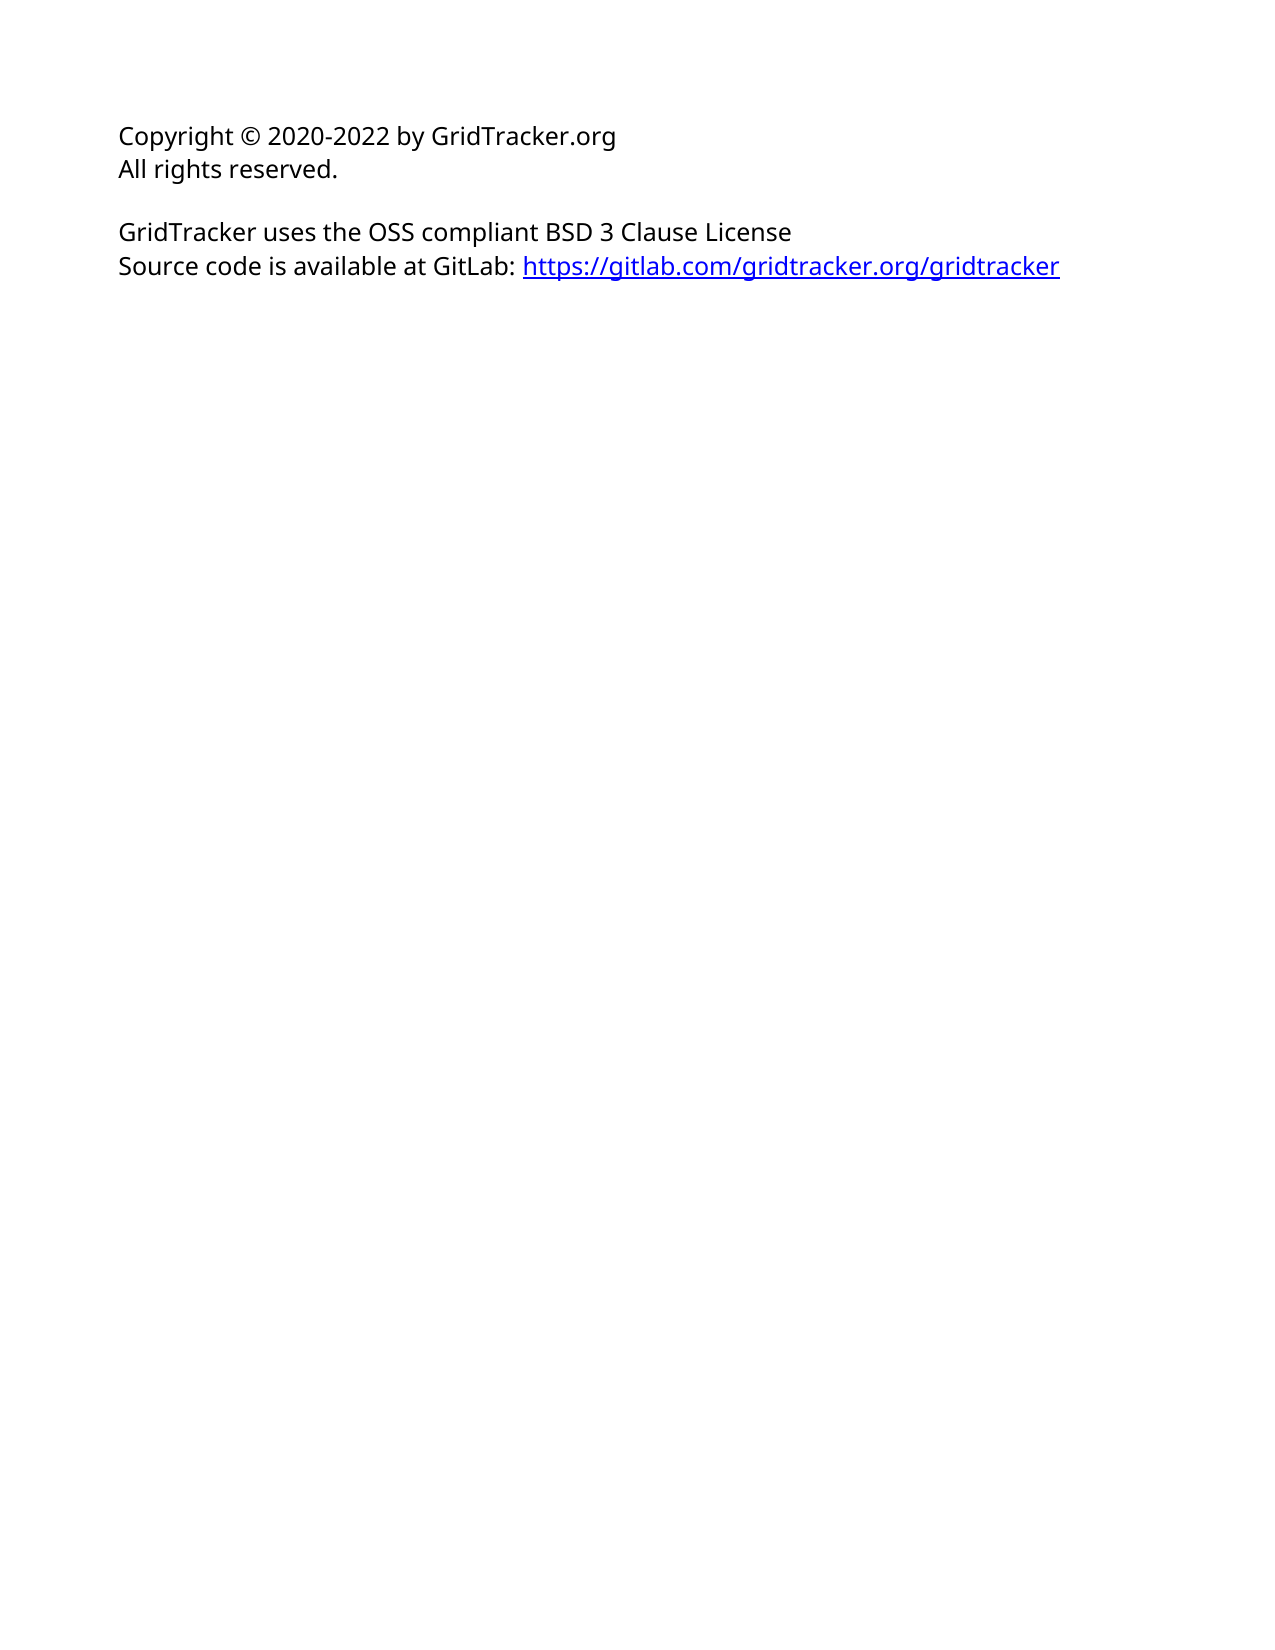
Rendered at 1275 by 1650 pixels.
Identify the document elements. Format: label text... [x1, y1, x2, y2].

text Source code is available at GitLab: https://gitlab.com/gridtracker.org/gridtracker [118, 248, 1157, 282]
text Copyright © 2020-2022 by GridTracker.org [118, 118, 1157, 152]
text All rights reserved. [118, 152, 1157, 186]
text GridTracker uses the OSS compliant BSD 3 Clause License [118, 214, 1157, 248]
